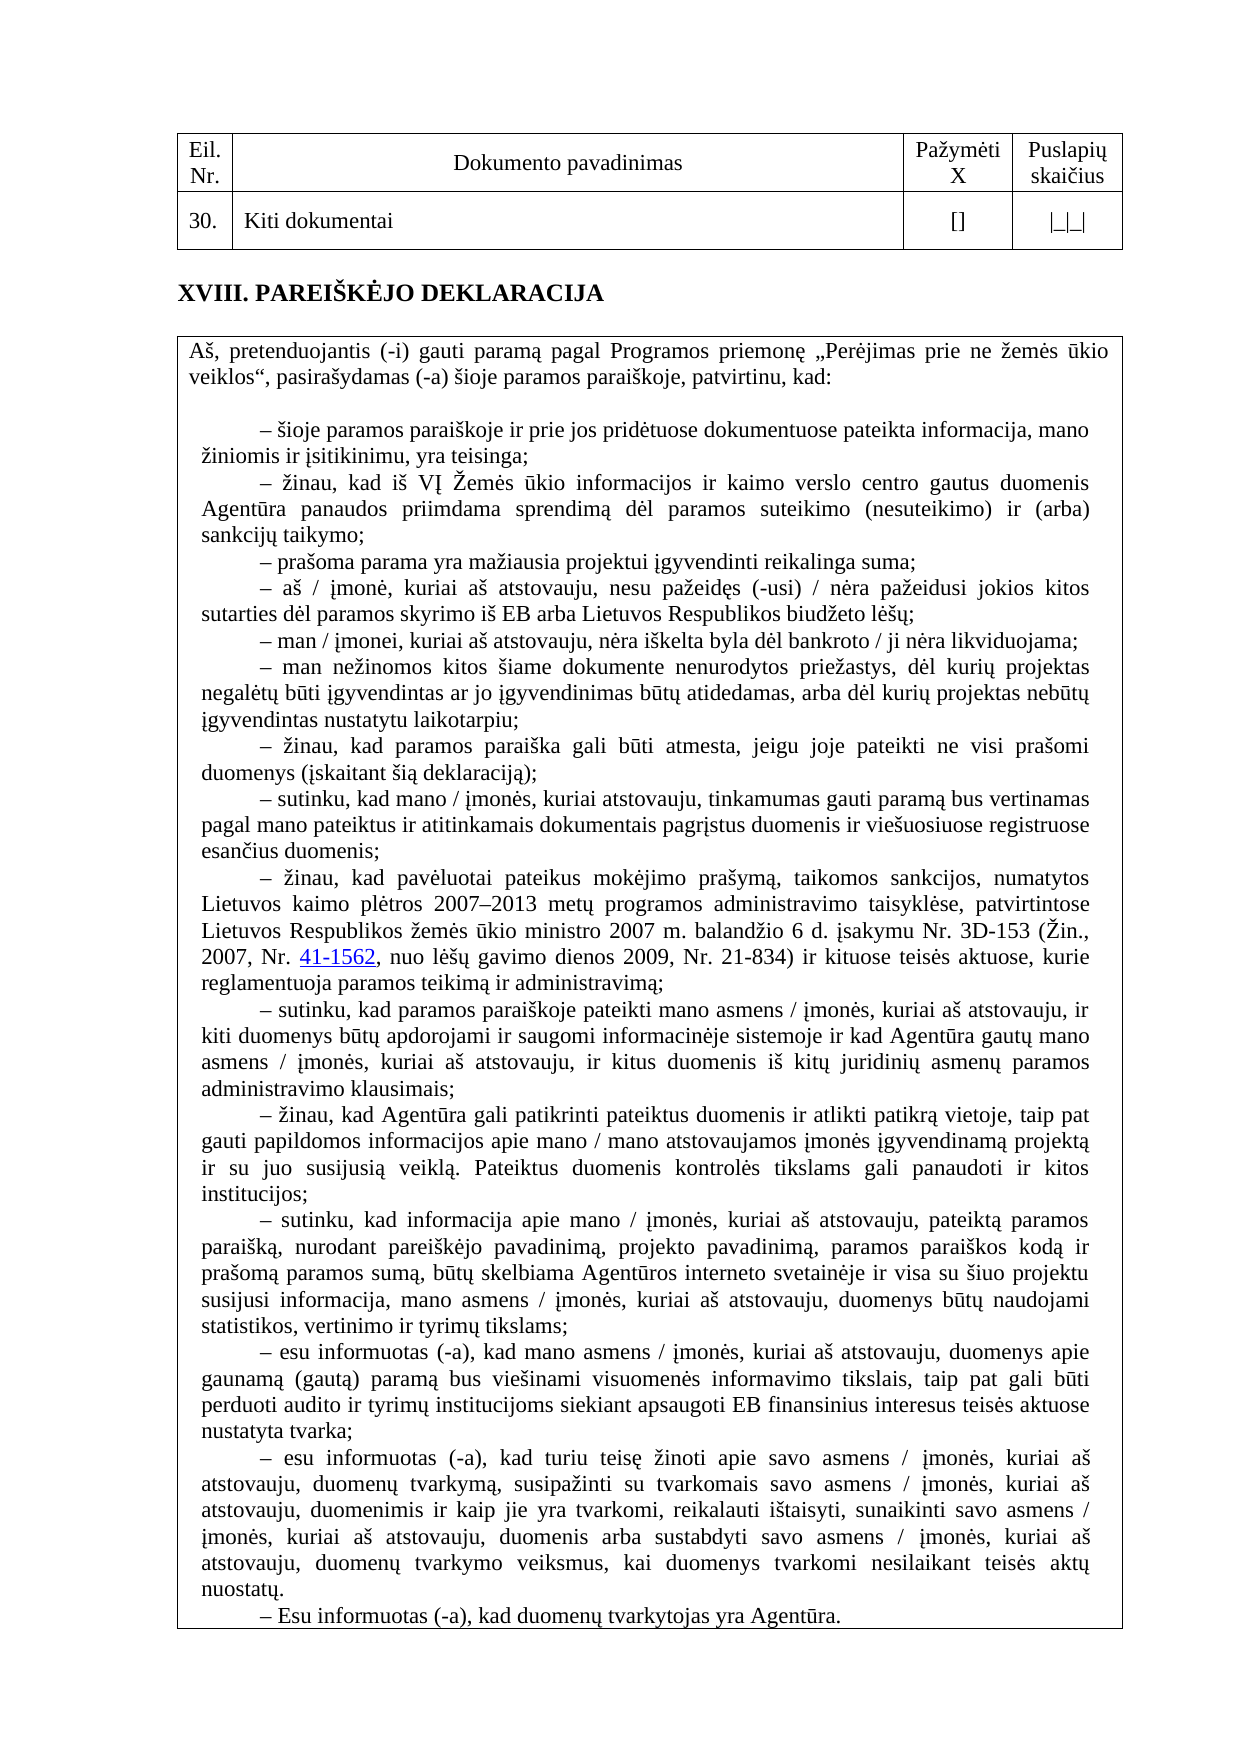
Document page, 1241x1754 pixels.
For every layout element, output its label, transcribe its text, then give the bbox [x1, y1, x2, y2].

table_cell |_|_| [1013, 192, 1122, 248]
table_header Pažymėti X [904, 134, 1012, 191]
table_cell 30. [178, 192, 232, 248]
table_header Puslapių skaičius [1013, 134, 1122, 191]
table_cell Kiti dokumentai [233, 192, 903, 248]
table_header Aš, pretenduojantis (-i) gauti paramą pagal Programos priemonę „Perėjimas prie ne žemės ūkio veiklos“, pasirašydamas (-a) šioje paramos paraiškoje, patvirtinu, kad: – šioje paramos paraiškoje ir prie jos pridėtuose dokumentuose pateikta informacija, mano žiniomis ir įsitikinimu, yra teisinga; – žinau, kad iš VĮ Žemės ūkio informacijos ir kaimo verslo centro gautus duomenis Agentūra panaudos priimdama sprendimą dėl paramos suteikimo (nesuteikimo) ir (arba) sankcijų taikymo; – prašoma parama yra mažiausia projektui įgyvendinti reikalinga suma; – aš / įmonė, kuriai aš atstovauju, nesu pažeidęs (-usi) / nėra pažeidusi jokios kitos sutarties dėl paramos skyrimo iš EB arba Lietuvos Respublikos biudžeto lėšų; – man / įmonei, kuriai aš atstovauju, nėra iškelta byla dėl bankroto / ji nėra likviduojama; – man nežinomos kitos šiame dokumente nenurodytos priežastys, dėl kurių projektas negalėtų būti įgyvendintas ar jo įgyvendinimas būtų atidedamas, arba dėl kurių projektas nebūtų įgyvendintas nustatytu laikotarpiu; – žinau, kad paramos paraiška gali būti atmesta, jeigu joje pateikti ne visi prašomi duomenys (įskaitant šią deklaraciją); – sutinku, kad mano / įmonės, kuriai atstovauju, tinkamumas gauti paramą bus vertinamas pagal mano pateiktus ir atitinkamais dokumentais pagrįstus duomenis ir viešuosiuose registruose esančius duomenis; – žinau, kad pavėluotai pateikus mokėjimo prašymą, taikomos sankcijos, numatytos Lietuvos kaimo plėtros 2007–2013 metų programos administravimo taisyklėse, patvirtintose Lietuvos Respublikos žemės ūkio ministro 2007 m. balandžio 6 d. įsakymu Nr. 3D-153 (Žin., 2007, Nr. 41-1562, nuo lėšų gavimo dienos 2009, Nr. 21-834) ir kituose teisės aktuose, kurie reglamentuoja paramos teikimą ir administravimą; – sutinku, kad paramos paraiškoje pateikti mano asmens / įmonės, kuriai aš atstovauju, ir kiti duomenys būtų apdorojami ir saugomi informacinėje sistemoje ir kad Agentūra gautų mano asmens / įmonės, kuriai aš atstovauju, ir kitus duomenis iš kitų juridinių asmenų paramos administravimo klausimais; – žinau, kad Agentūra gali patikrinti pateiktus duomenis ir atlikti patikrą vietoje, taip pat gauti papildomos informacijos apie mano / mano atstovaujamos įmonės įgyvendinamą projektą ir su juo susijusią veiklą. Pateiktus duomenis kontrolės tikslams gali panaudoti ir kitos institucijos; – sutinku, kad informacija apie mano / įmonės, kuriai aš atstovauju, pateiktą paramos paraišką, nurodant pareiškėjo pavadinimą, projekto pavadinimą, paramos paraiškos kodą ir prašomą paramos sumą, būtų skelbiama Agentūros interneto svetainėje ir visa su šiuo projektu susijusi informacija, mano asmens / įmonės, kuriai aš atstovauju, duomenys būtų naudojami statistikos, vertinimo ir tyrimų tikslams; – esu informuotas (-a), kad mano asmens / įmonės, kuriai aš atstovauju, duomenys apie gaunamą (gautą) paramą bus viešinami visuomenės informavimo tikslais, taip pat gali būti perduoti audito ir tyrimų institucijoms siekiant apsaugoti EB finansinius interesus teisės aktuose nustatyta tvarka; – esu informuotas (-a), kad turiu teisę žinoti apie savo asmens / įmonės, kuriai aš atstovauju, duomenų tvarkymą, susipažinti su tvarkomais savo asmens / įmonės, kuriai aš atstovauju, duomenimis ir kaip jie yra tvarkomi, reikalauti ištaisyti, sunaikinti savo asmens / įmonės, kuriai aš atstovauju, duomenis arba sustabdyti savo asmens / įmonės, kuriai aš atstovauju, duomenų tvarkymo veiksmus, kai duomenys tvarkomi nesilaikant teisės aktų nuostatų. – Esu informuotas (-a), kad duomenų tvarkytojas yra Agentūra. [178, 337, 1122, 1628]
table_cell [][] [904, 192, 1012, 248]
table_header Dokumento pavadinimas [233, 134, 903, 191]
text XVIII. PAREIŠKĖJO DEKLARACIJA [177, 278, 1122, 307]
table_header Eil.Nr. [178, 134, 232, 191]
